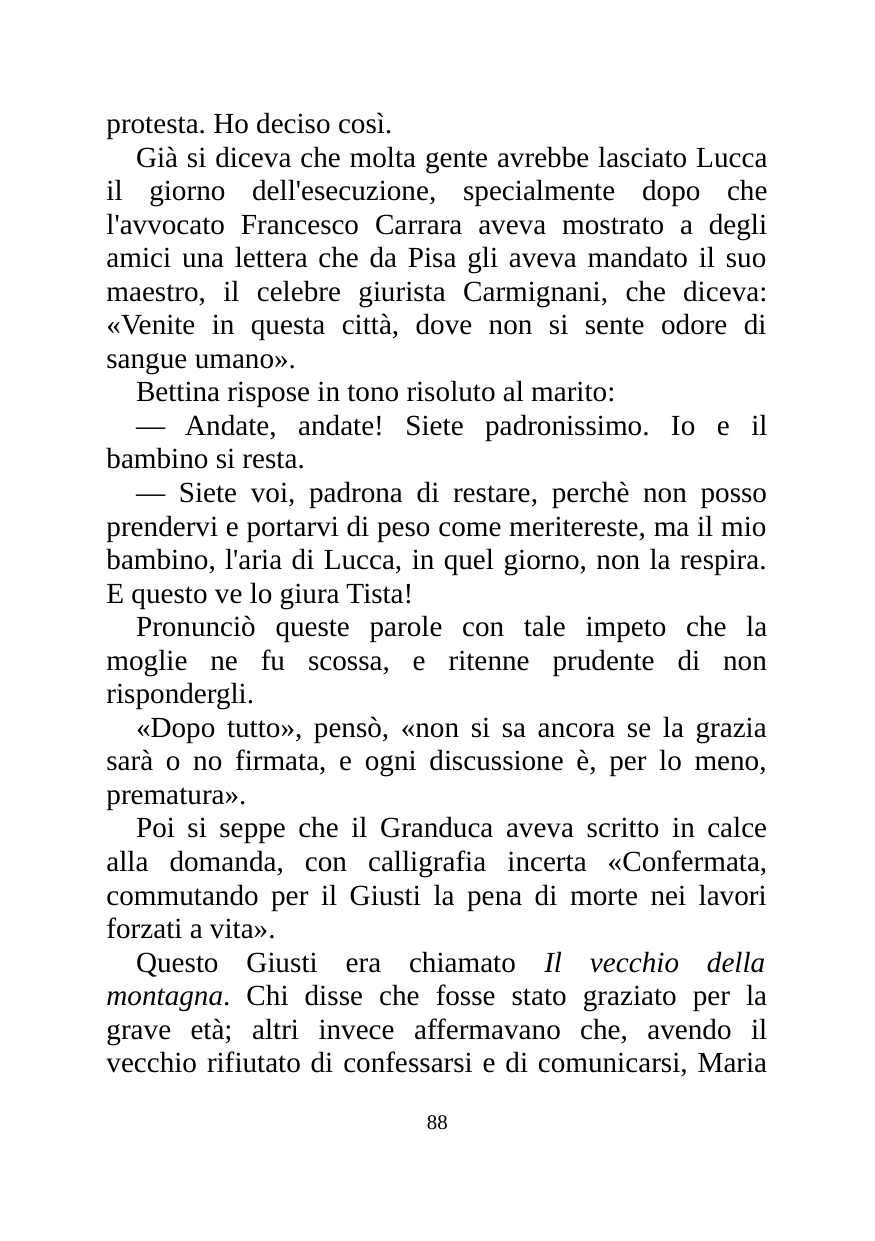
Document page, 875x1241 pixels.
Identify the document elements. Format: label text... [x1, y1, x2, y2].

text Poi si seppe che il Granduca aveva scritto in calce alla domanda, con calligrafia incerta «Confermata, commutando per il Giusti la pena di morte nei lavori forzati a vita». [106, 811, 768, 945]
text «Dopo tutto», pensò, «non si sa ancora se la grazia sarà o no firmata, e ogni discussione è, per lo meno, prematura». [106, 710, 768, 811]
text Già si diceva che molta gente avrebbe lasciato Lucca il giorno dell'esecuzione, specialmente dopo che l'avvocato Francesco Carrara aveva mostrato a degli amici una lettera che da Pisa gli aveva mandato il suo maestro, il celebre giurista Carmignani, che diceva: «Venite in questa città, dove non si sente odore di sangue umano». [106, 140, 768, 374]
text Pronunciò queste parole con tale impeto che la moglie ne fu scossa, e ritenne prudente di non rispondergli. [106, 609, 768, 710]
text — Andate, andate! Siete padronissimo. Io e il bambino si resta. [106, 408, 768, 475]
text protesta. Ho deciso così. [106, 106, 768, 140]
text Bettina rispose in tono risoluto al marito: [106, 374, 768, 408]
text — Siete voi, padrona di restare, perchè non posso prendervi e portarvi di peso come meritereste, ma il mio bambino, l'aria di Lucca, in quel giorno, non la respira. E questo ve lo giura Tista! [106, 475, 768, 609]
text Questo Giusti era chiamato Il vecchio della montagna. Chi disse che fosse stato graziato per la grave età; altri invece affermavano che, avendo il vecchio rifiutato di confessarsi e di comunicarsi, Maria [106, 945, 768, 1079]
